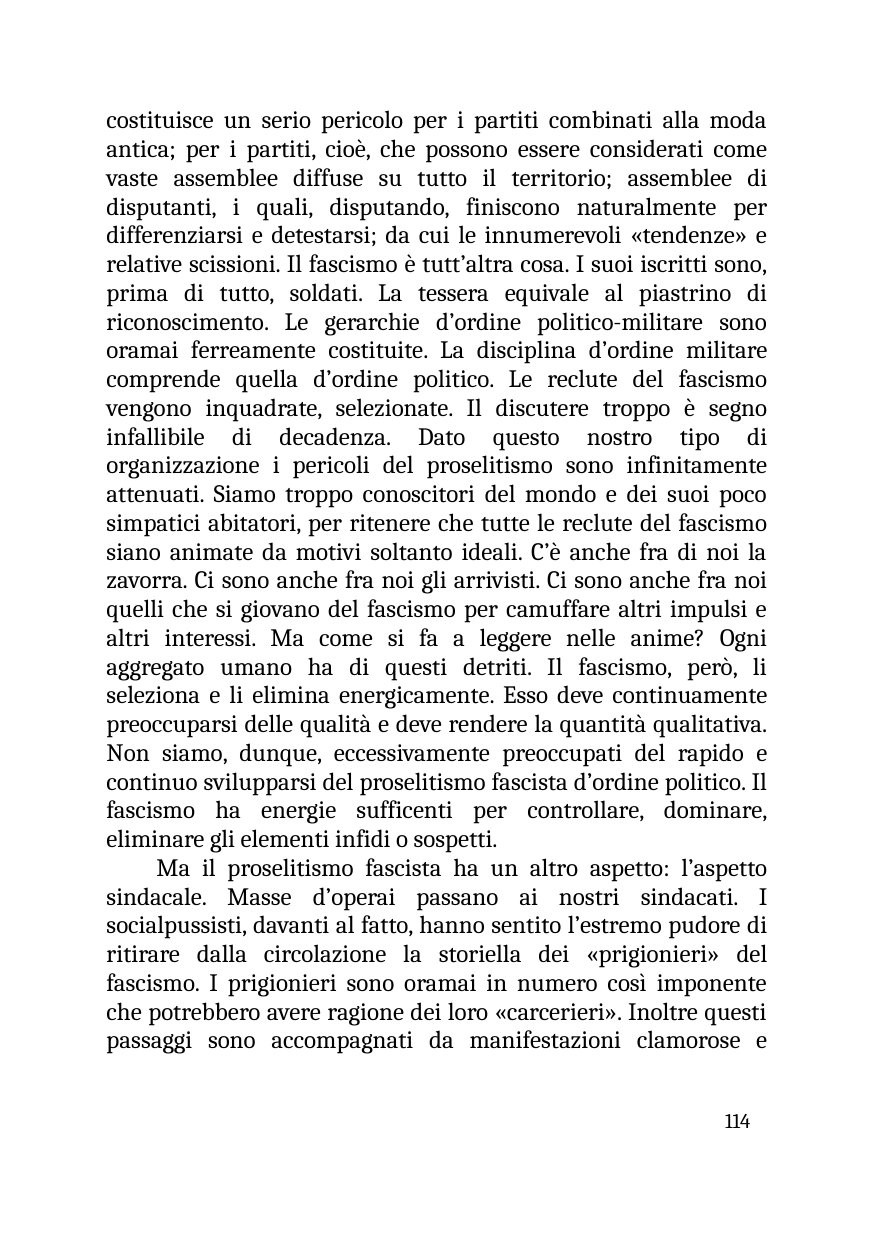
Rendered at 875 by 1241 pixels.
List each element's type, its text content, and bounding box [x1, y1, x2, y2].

text costituisce un serio pericolo per i partiti combinati alla moda antica; per i partiti, cioè, che possono essere considerati come vaste assemblee diffuse su tutto il territorio; assemblee di disputanti, i quali, disputando, finiscono naturalmente per differenziarsi e detestarsi; da cui le innumerevoli «tendenze» e relative scissioni. Il fascismo è tutt’altra cosa. I suoi iscritti sono, prima di tutto, soldati. La tessera equivale al piastrino di riconoscimento. Le gerarchie d’ordine politico-militare sono oramai ferreamente costituite. La disciplina d’ordine militare comprende quella d’ordine politico. Le reclute del fascismo vengono inquadrate, selezionate. Il discutere troppo è segno infallibile di decadenza. Dato questo nostro tipo di organizzazione i pericoli del proselitismo sono infinitamente attenuati. Siamo troppo conoscitori del mondo e dei suoi poco simpatici abitatori, per ritenere che tutte le reclute del fascismo siano animate da motivi soltanto ideali. C’è anche fra di noi la zavorra. Ci sono anche fra noi gli arrivisti. Ci sono anche fra noi quelli che si giovano del fascismo per camuffare altri impulsi e altri interessi. Ma come si fa a leggere nelle anime? Ogni aggregato umano ha di questi detriti. Il fascismo, però, li seleziona e li elimina energicamente. Esso deve continuamente preoccuparsi delle qualità e deve rendere la quantità qualitativa. Non siamo, dunque, eccessivamente preoccupati del rapido e continuo svilupparsi del proselitismo fascista d’ordine politico. Il fascismo ha energie sufficenti per controllare, dominare, eliminare gli elementi infidi o sospetti. [106, 106, 768, 854]
text Ma il proselitismo fascista ha un altro aspetto: l’aspetto sindacale. Masse d’operai passano ai nostri sindacati. I socialpussisti, davanti al fatto, hanno sentito l’estremo pudore di ritirare dalla circolazione la storiella dei «prigionieri» del fascismo. I prigionieri sono oramai in numero così imponente che potrebbero avere ragione dei loro «carcerieri». Inoltre questi passaggi sono accompagnati da manifestazioni clamorose e [106, 854, 768, 1055]
